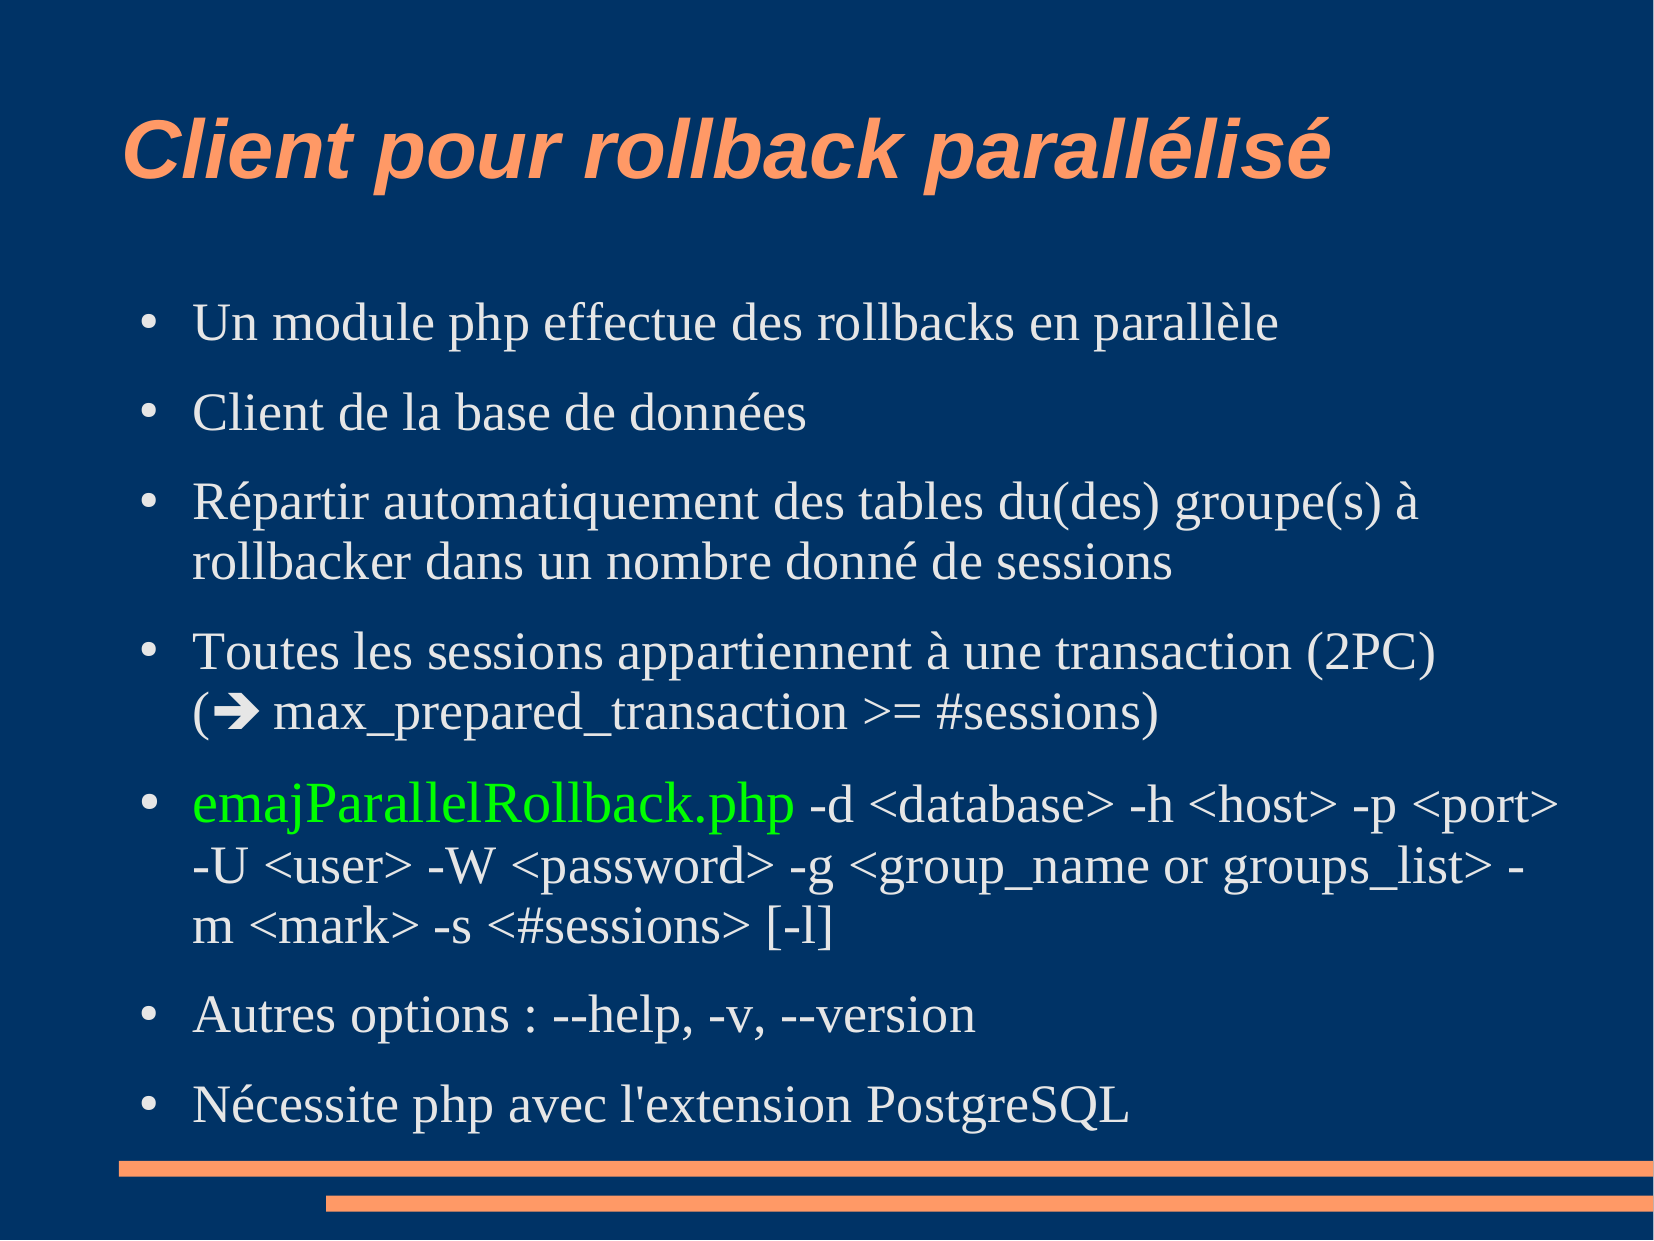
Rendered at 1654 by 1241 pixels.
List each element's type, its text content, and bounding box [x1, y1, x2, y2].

list Un module php effectue des rollbacks en parallèle Client de la base de données Répartir automatiquement des tables du(des) groupe(s) à rollbacker dans un nombre donné de sessions Toutes les sessions appartiennent à une transaction (2PC) ( max_prepared_transaction >= #sessions) emajParallelRollback.php -d <database> -h <host> -p <port> -U <user> -W <password> -g <group_name or groups_list> -m <mark> -s <#sessions> [-l] Autres options : --help, -v, --version Nécessite php avec l'extension PostgreSQL [121, 292, 1561, 1146]
title Client pour rollback parallélisé [121, 53, 1534, 246]
